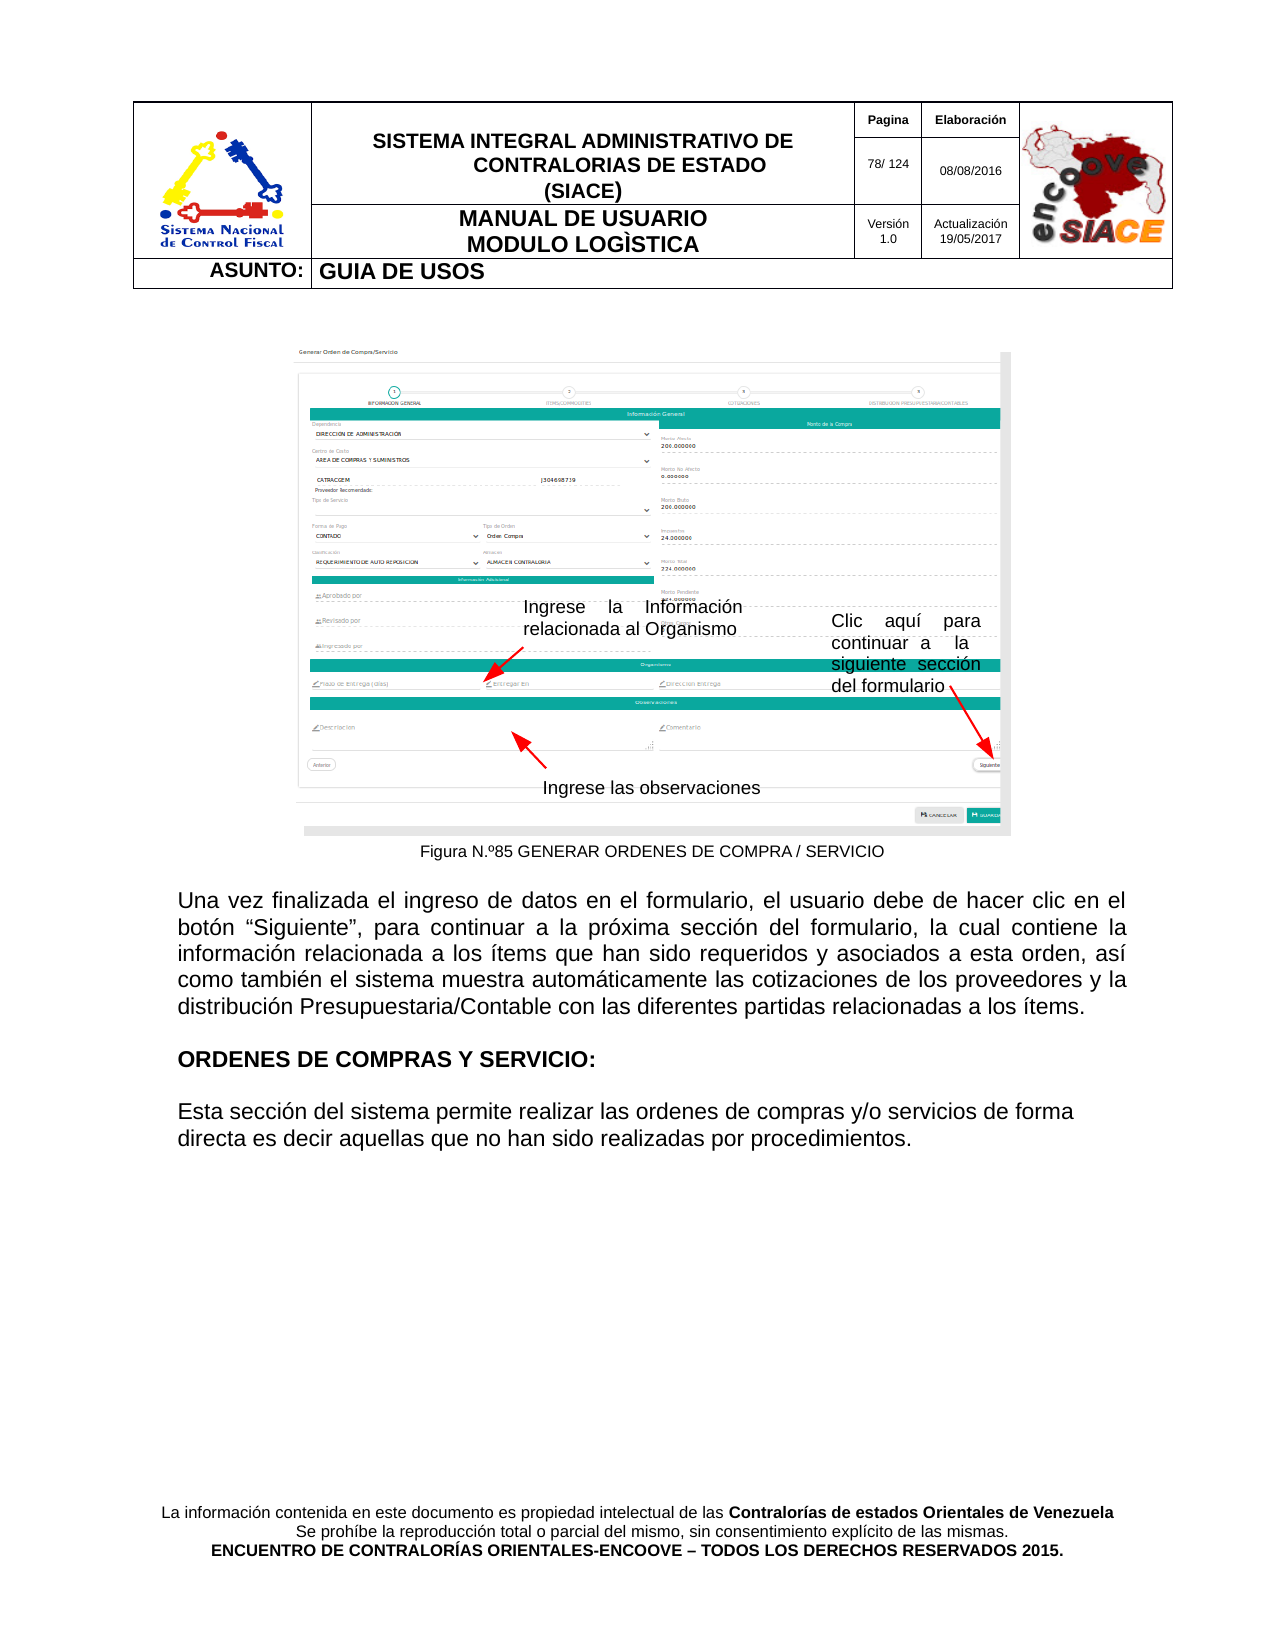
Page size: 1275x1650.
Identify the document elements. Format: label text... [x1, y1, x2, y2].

text Una vez finalizada el ingreso de datos en el formulario, el usuario debe de hacer clic en el botón “Siguiente”, para continuar a la próxima sección del formulario, la cual contiene la información relacionada a los ítems que han sido requeridos y asociados a esta orden, así como también el sistema muestra automáticamente las cotizaciones de los proveedores y la distribución Presupuestaria/Contable con las diferentes partidas relacionadas a los ítems. [177, 887, 1127, 1019]
picture [150, 127, 296, 254]
picture [293, 341, 1001, 826]
text Esta sección del sistema permite realizar las ordenes de compras y/o servicios de forma directa es decir aquellas que no han sido realizadas por procedimientos. [177, 1098, 1127, 1151]
text Figura N.º85 GENERAR ORDENES DE COMPRA / SERVICIO [177, 842, 1127, 861]
subtitle ORDENES DE COMPRAS Y SERVICIO: [177, 1046, 1127, 1072]
picture [1021, 121, 1167, 248]
